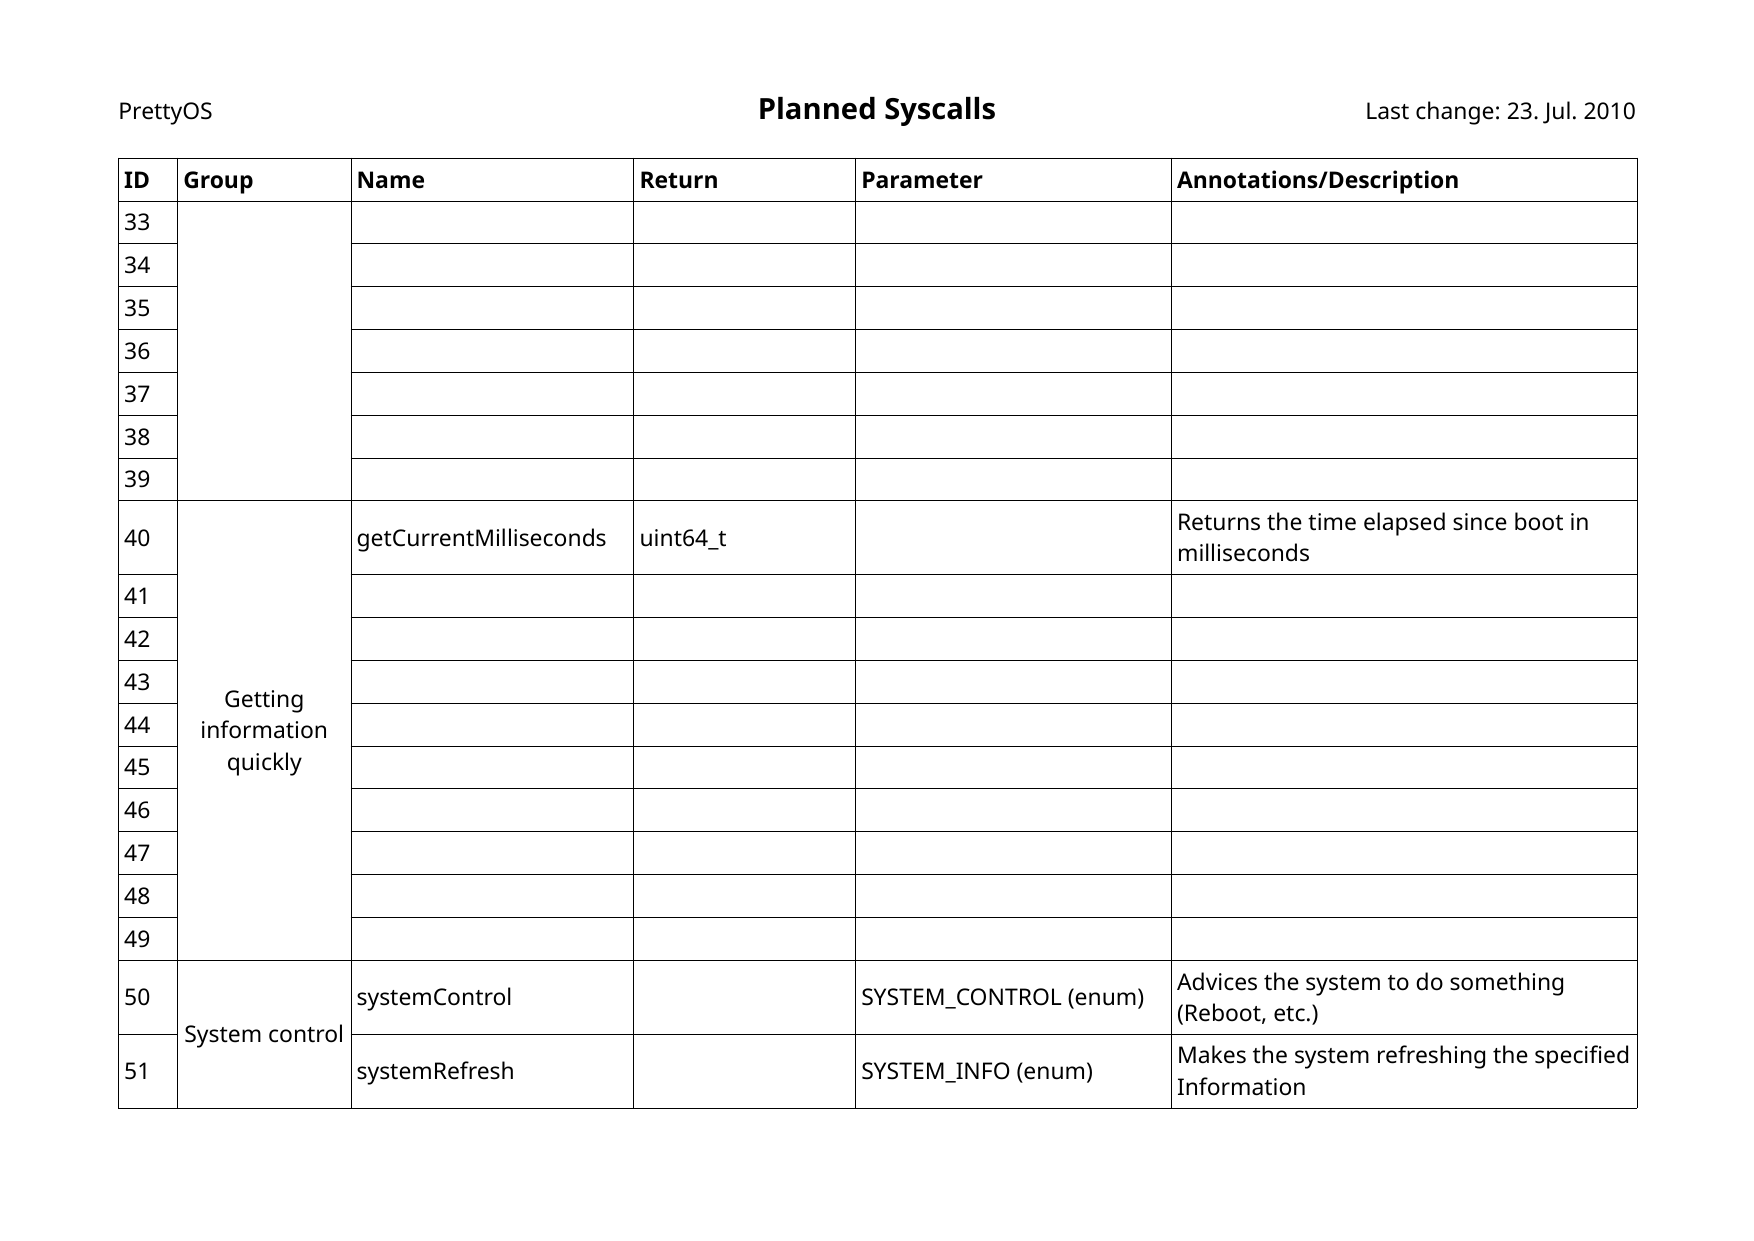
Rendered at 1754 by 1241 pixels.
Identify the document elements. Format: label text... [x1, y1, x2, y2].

table_cell 50 [119, 961, 177, 1034]
table_cell [856, 875, 1171, 917]
table_cell [634, 875, 855, 917]
table_cell [1172, 918, 1637, 959]
table_cell [856, 747, 1171, 788]
table_cell [352, 575, 633, 617]
table_cell [1172, 244, 1637, 286]
table_cell [352, 832, 633, 874]
table_cell 48 [119, 875, 177, 917]
table_cell [856, 918, 1171, 959]
table_cell 45 [119, 747, 177, 788]
table_cell Advices the system to do something (Reboot, etc.) [1172, 961, 1637, 1034]
table_cell [1172, 618, 1637, 660]
table_cell [1172, 747, 1637, 788]
table_cell [634, 244, 855, 286]
table_cell 37 [119, 373, 177, 414]
table_cell [352, 202, 633, 243]
table_cell [856, 501, 1171, 574]
table_cell SYSTEM_INFO (enum) [856, 1035, 1171, 1108]
table_cell 40 [119, 501, 177, 574]
table_cell [634, 287, 855, 329]
table_cell [856, 287, 1171, 329]
table_cell [1172, 875, 1637, 917]
table_cell systemRefresh [352, 1035, 633, 1108]
table_cell [1172, 287, 1637, 329]
table_cell [856, 416, 1171, 457]
table_cell [856, 575, 1171, 617]
table_cell [634, 661, 855, 703]
table_header Parameter [856, 159, 1171, 201]
table_cell [634, 789, 855, 831]
table_cell systemControl [352, 961, 633, 1034]
table_cell [1172, 704, 1637, 746]
table_cell [1172, 832, 1637, 874]
table_cell [634, 330, 855, 372]
table_header Annotations/Description [1172, 159, 1637, 201]
table_cell [634, 1035, 855, 1108]
table_cell [634, 416, 855, 457]
table_cell [856, 618, 1171, 660]
table_cell 35 [119, 287, 177, 329]
table_cell [1172, 416, 1637, 457]
table_cell [1172, 459, 1637, 500]
table_cell [856, 373, 1171, 414]
table_header ID [119, 159, 177, 201]
table_cell 47 [119, 832, 177, 874]
table_cell [634, 575, 855, 617]
table_cell [856, 330, 1171, 372]
table_cell SYSTEM_CONTROL (enum) [856, 961, 1171, 1034]
table_cell [1172, 661, 1637, 703]
table_cell [634, 704, 855, 746]
table_cell [634, 459, 855, 500]
table_cell [634, 918, 855, 959]
table_cell [352, 661, 633, 703]
table_cell 36 [119, 330, 177, 372]
table_cell [1172, 373, 1637, 414]
table_cell [856, 704, 1171, 746]
table_cell 51 [119, 1035, 177, 1108]
table_header Return [634, 159, 855, 201]
table_cell Returns the time elapsed since boot in milliseconds [1172, 501, 1637, 574]
table_cell Getting information quickly [178, 501, 351, 959]
table_cell 43 [119, 661, 177, 703]
table_cell 46 [119, 789, 177, 831]
table_cell [352, 918, 633, 959]
table_cell [634, 747, 855, 788]
table_cell [352, 330, 633, 372]
table_cell [856, 832, 1171, 874]
table_cell [352, 373, 633, 414]
table_header Name [352, 159, 633, 201]
table_cell [856, 244, 1171, 286]
table_header Group [178, 159, 351, 201]
table_cell [856, 661, 1171, 703]
table_cell [352, 244, 633, 286]
table_cell [856, 789, 1171, 831]
table_cell [856, 459, 1171, 500]
table_cell [1172, 202, 1637, 243]
table_cell System control [178, 961, 351, 1108]
table_cell [352, 459, 633, 500]
table_cell 44 [119, 704, 177, 746]
table_cell [352, 416, 633, 457]
table_cell [352, 704, 633, 746]
table_cell [634, 618, 855, 660]
table_cell 39 [119, 459, 177, 500]
table_cell [352, 618, 633, 660]
table_cell [1172, 575, 1637, 617]
table_cell [1172, 789, 1637, 831]
table_cell 41 [119, 575, 177, 617]
table_cell [634, 961, 855, 1034]
table_cell [634, 832, 855, 874]
table_cell Makes the system refreshing the specified Information [1172, 1035, 1637, 1108]
table_cell [352, 287, 633, 329]
table_cell 33 [119, 202, 177, 243]
table_cell [352, 875, 633, 917]
table_cell 34 [119, 244, 177, 286]
table_cell [1172, 330, 1637, 372]
table_cell 49 [119, 918, 177, 959]
table_cell [178, 202, 351, 500]
table_cell [856, 202, 1171, 243]
table_cell 38 [119, 416, 177, 457]
table_cell uint64_t [634, 501, 855, 574]
table_cell getCurrentMilliseconds [352, 501, 633, 574]
table_cell [352, 789, 633, 831]
table_cell 42 [119, 618, 177, 660]
table_cell [352, 747, 633, 788]
table_cell [634, 202, 855, 243]
table_cell [634, 373, 855, 414]
